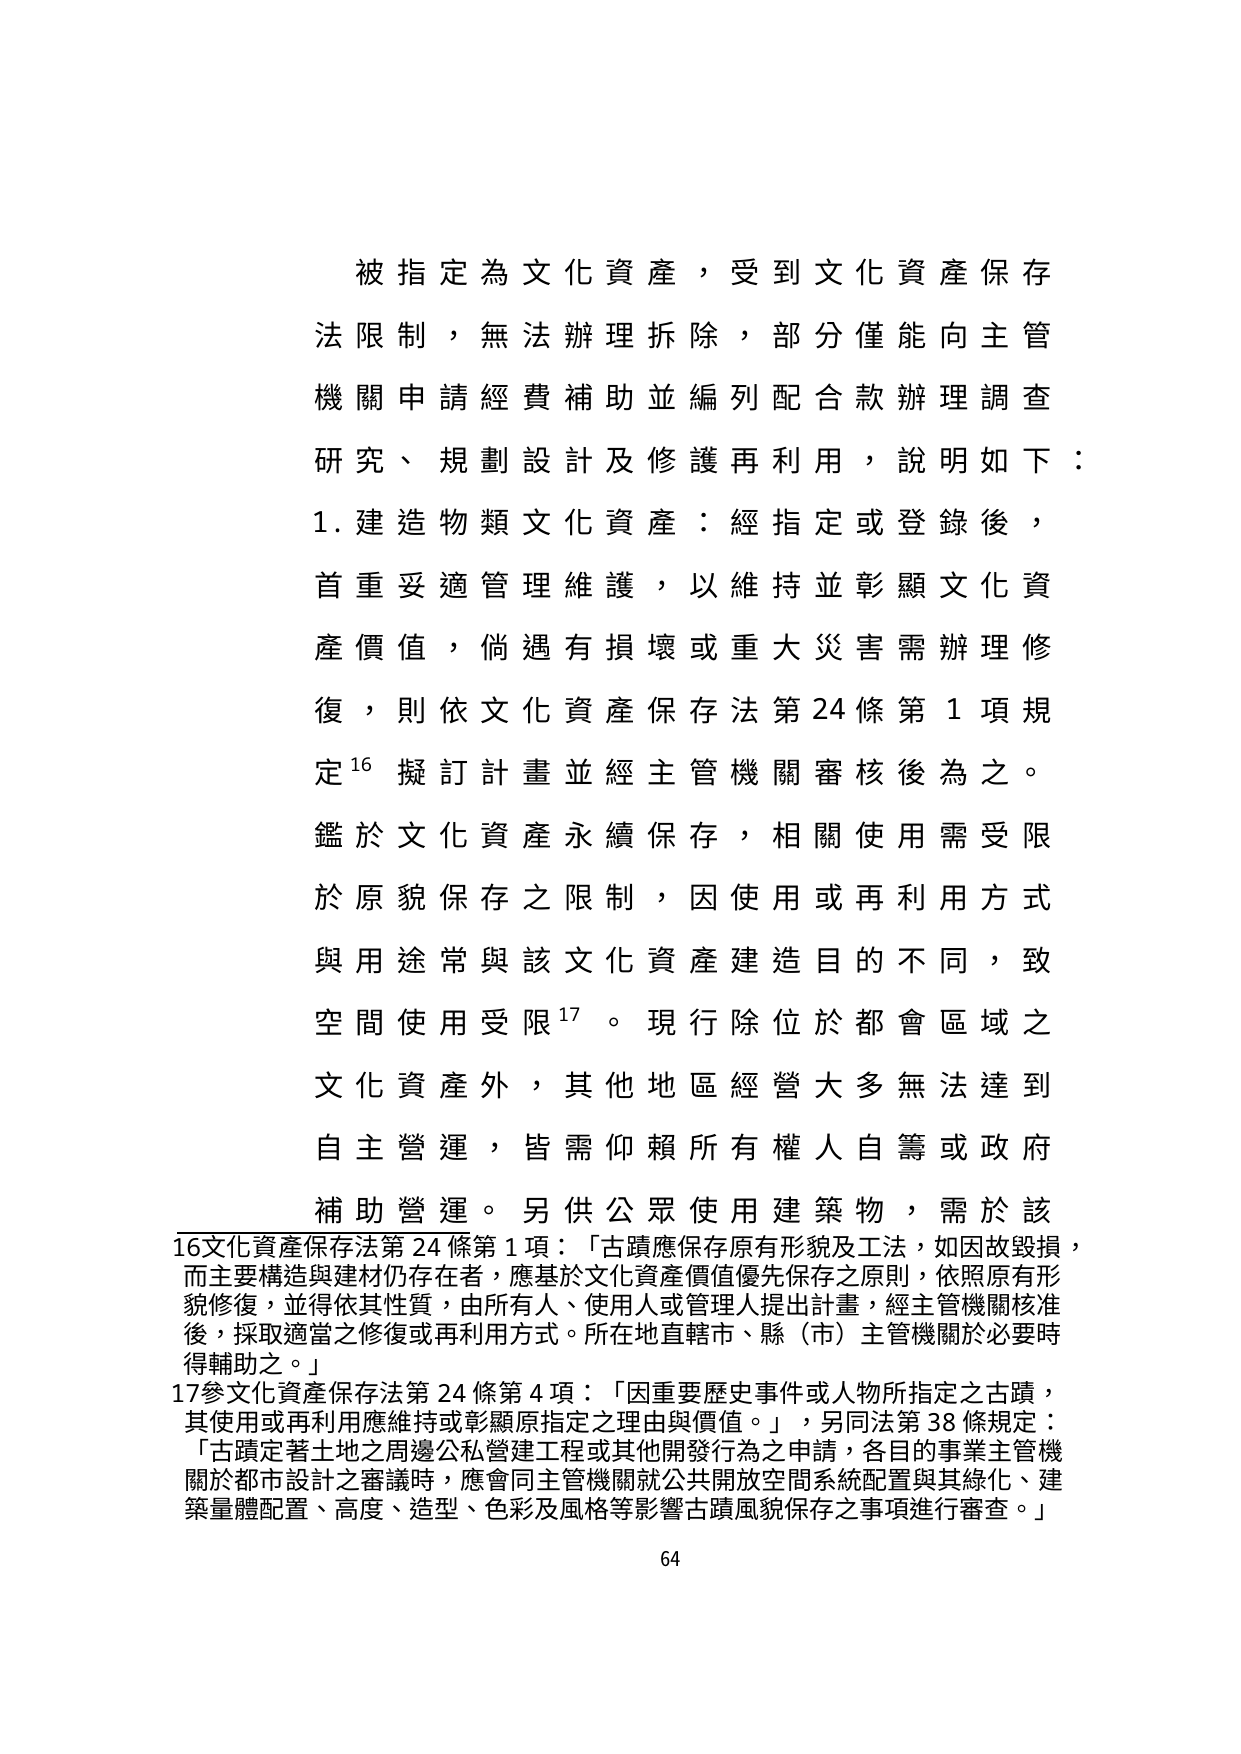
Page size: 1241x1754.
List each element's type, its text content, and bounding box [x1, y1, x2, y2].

text 1.建造物類文化資產：經指定或登錄後，首重妥適管理維護，以維持並彰顯文化資產價值，倘遇有損壞或重大災害需辦理修復，則依文化資產保存法第24條第1項規定擬訂計畫並經主管機關審核後為之。鑑於文化資產永續保存，相關使用需受限於原貌保存之限制，因使用或再利用方式與用途常與該文化資產建造目的不同，致空間使用受限。現行除位於都會區域之文化資產外，其他地區經營大多無法達到自主營運，皆需仰賴所有權人自籌或政府補助營運。另供公眾使用建築物，需於該 [271, 479, 1058, 1229]
text 被指定為文化資產，受到文化資產保存法限制，無法辦理拆除，部分僅能向主管機關申請經費補助並編列配合款辦理調查研究、規劃設計及修護再利用，說明如下： [271, 229, 1058, 479]
text 參文化資產保存法第24條第4項：「因重要歷史事件或人物所指定之古蹟，其使用或再利用應維持或彰顯原指定之理由與價值。」，另同法第38條規定：「古蹟定著土地之周邊公私營建工程或其他開發行為之申請，各目的事業主管機關於都市設計之審議時，應會同主管機關就公共開放空間系統配置與其綠化、建築量體配置、高度、造型、色彩及風格等影響古蹟風貌保存之事項進行審查。」 [170, 1379, 1063, 1525]
text 文化資產保存法第24條第1項：「古蹟應保存原有形貌及工法，如因故毀損，而主要構造與建材仍存在者，應基於文化資產價值優先保存之原則，依照原有形貌修復，並得依其性質，由所有人、使用人或管理人提出計畫，經主管機關核准後，採取適當之修復或再利用方式。所在地直轄市、縣（市）主管機關於必要時得輔助之。」 [171, 1233, 1063, 1379]
